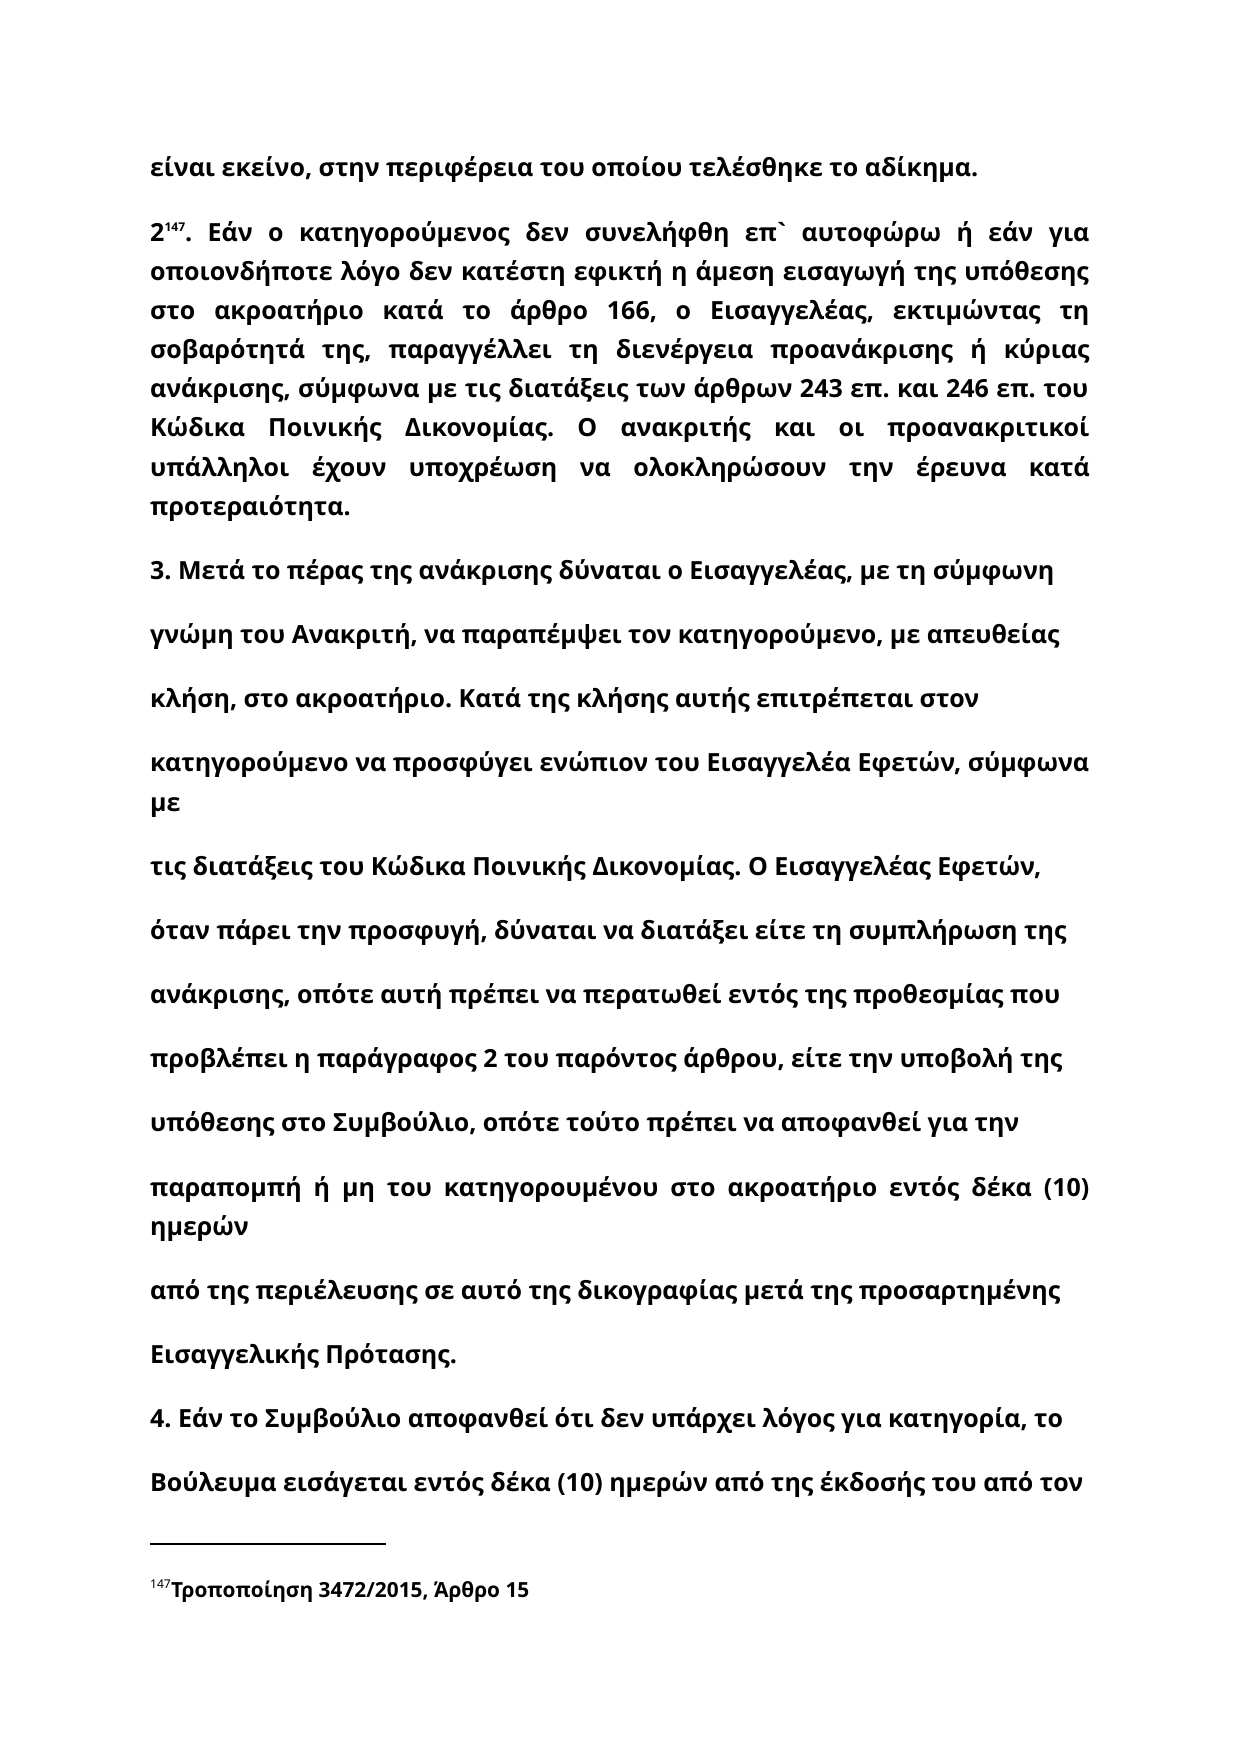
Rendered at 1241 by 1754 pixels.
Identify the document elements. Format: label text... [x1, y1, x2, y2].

text παραπομπή ή μη του κατηγορουμένου στο ακροατήριο εντός δέκα (10) ημερών [150, 1169, 1090, 1242]
text γνώμη του Ανακριτή, να παραπέμψει τον κατηγορούμενο, με απευθείας [150, 617, 1090, 651]
text 2. Εάν ο κατηγορούμενος δεν συνελήφθη επ` αυτοφώρω ή εάν για οποιονδήποτε λόγο δεν κατέστη εφικτή η άμεση εισαγωγή της υπόθεσης στο ακροατήριο κατά το άρθρο 166, ο Εισαγγελέας, εκτιμώντας τη σοβαρότητά της, παραγγέλλει τη διενέργεια προανάκρισης ή κύριας ανάκρισης, σύμφωνα με τις διατάξεις των άρθρων 243 επ. και 246 επ. του Κώδικα Ποινικής Δικονομίας. Ο ανακριτής και οι προανακριτικοί υπάλληλοι έχουν υποχρέωση να ολοκληρώσουν την έρευνα κατά προτεραιότητα. [150, 214, 1090, 522]
text ανάκρισης, οπότε αυτή πρέπει να περατωθεί εντός της προθεσμίας που [150, 977, 1090, 1011]
text Εισαγγελικής Πρότασης. [150, 1337, 1090, 1371]
text προβλέπει η παράγραφος 2 του παρόντος άρθρου, είτε την υποβολή της [150, 1041, 1090, 1075]
text κλήση, στο ακροατήριο. Κατά της κλήσης αυτής επιτρέπεται στον [150, 681, 1090, 715]
text είναι εκείνο, στην περιφέρεια του οποίου τελέσθηκε το αδίκημα. [150, 150, 1090, 184]
text 3. Μετά το πέρας της ανάκρισης δύναται ο Εισαγγελέας, με τη σύμφωνη [150, 552, 1090, 587]
text κατηγορούμενο να προσφύγει ενώπιον του Εισαγγελέα Εφετών, σύμφωνα με [150, 745, 1090, 818]
text Τροποποίηση 3472/2015, Άρθρο 15 [150, 1576, 1090, 1604]
text τις διατάξεις του Κώδικα Ποινικής Δικονομίας. Ο Εισαγγελέας Εφετών, [150, 848, 1090, 882]
text Βούλευμα εισάγεται εντός δέκα (10) ημερών από της έκδοσής του από τον [150, 1465, 1090, 1499]
text 4. Εάν το Συμβούλιο αποφανθεί ότι δεν υπάρχει λόγος για κατηγορία, το [150, 1401, 1090, 1435]
text υπόθεσης στο Συμβούλιο, οπότε τούτο πρέπει να αποφανθεί για την [150, 1105, 1090, 1139]
text όταν πάρει την προσφυγή, δύναται να διατάξει είτε τη συμπλήρωση της [150, 912, 1090, 947]
text από της περιέλευσης σε αυτό της δικογραφίας μετά της προσαρτημένης [150, 1272, 1090, 1307]
